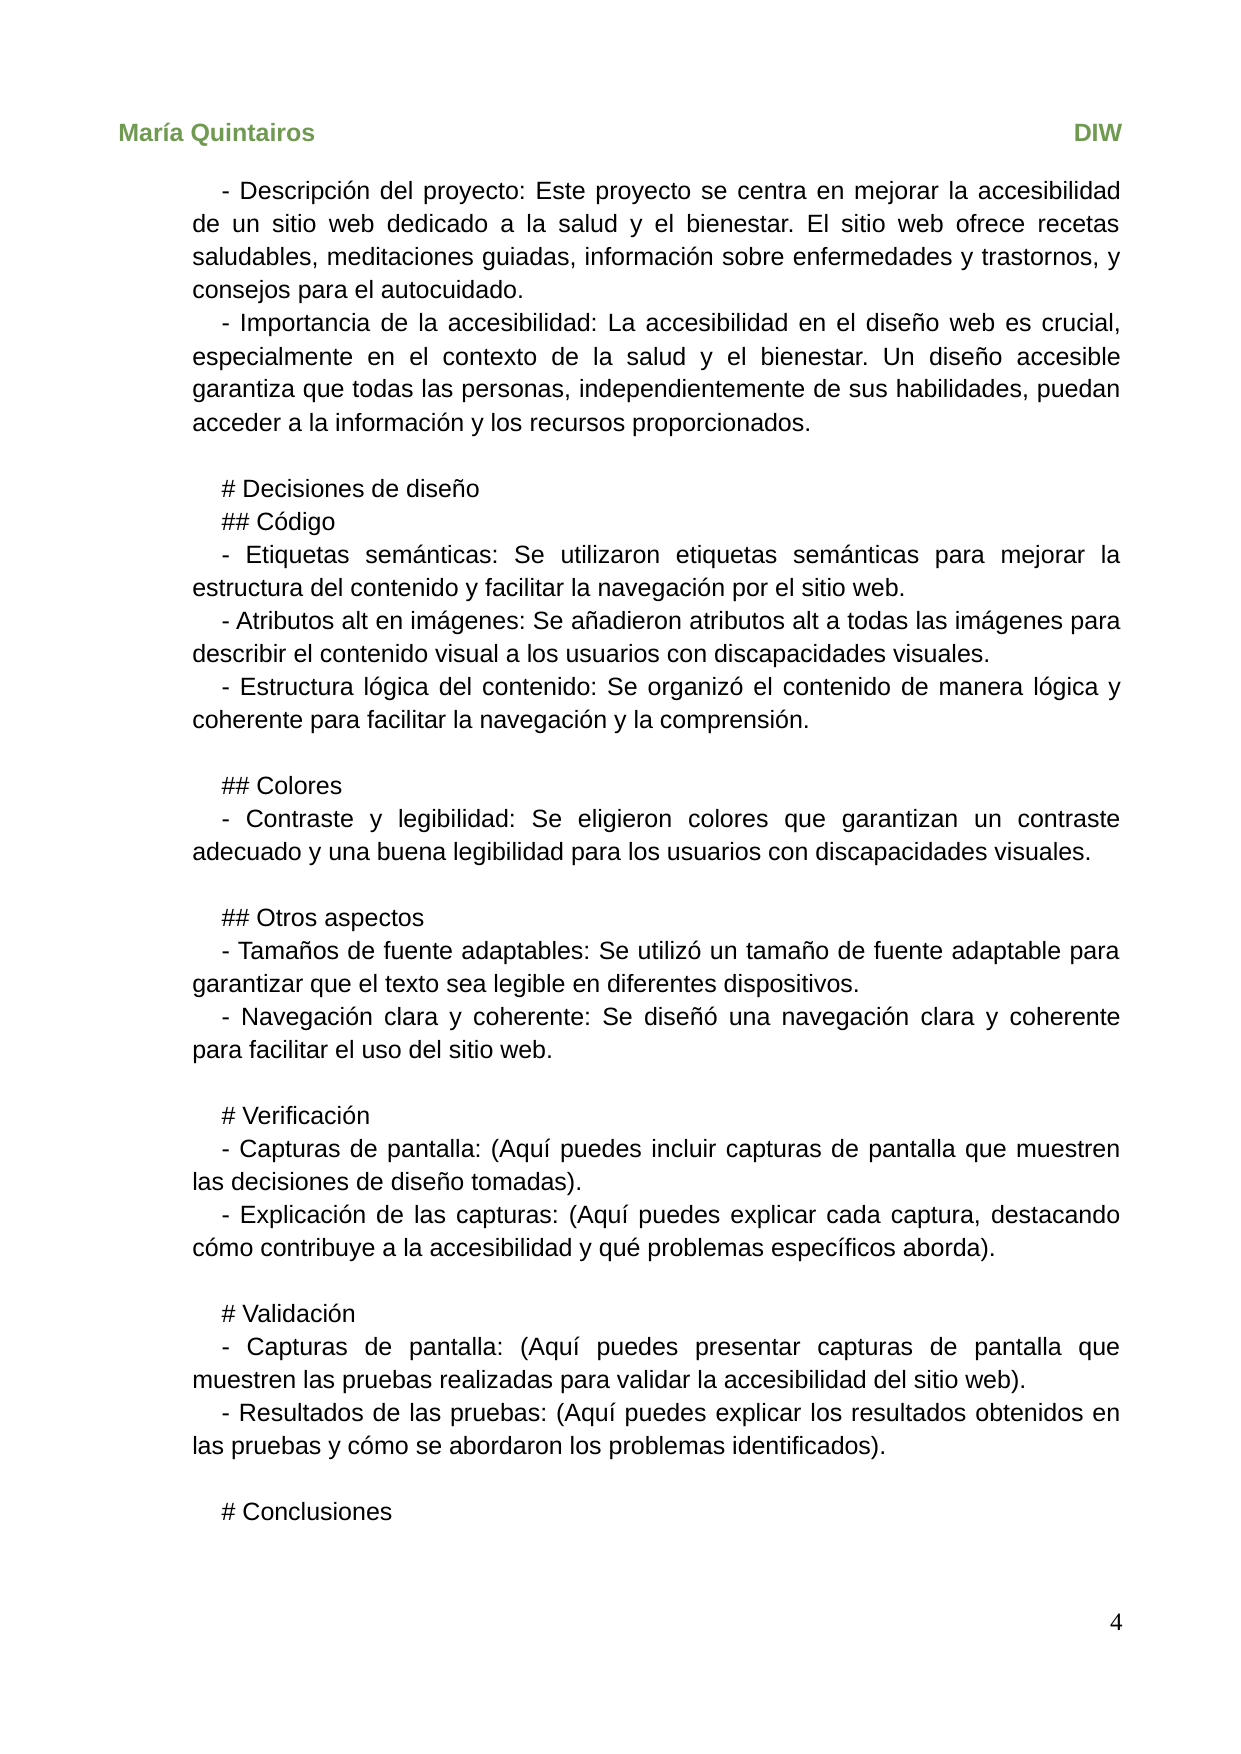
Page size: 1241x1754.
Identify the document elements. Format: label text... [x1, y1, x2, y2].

text ## Código [192, 507, 1122, 535]
text - Explicación de las capturas: (Aquí puedes explicar cada captura, destacando cómo contribuye a la accesibilidad y qué problemas específicos aborda). [192, 1200, 1122, 1262]
text - Resultados de las pruebas: (Aquí puedes explicar los resultados obtenidos en las pruebas y cómo se abordaron los problemas identificados). [192, 1398, 1122, 1460]
text ## Colores [192, 771, 1122, 799]
text - Etiquetas semánticas: Se utilizaron etiquetas semánticas para mejorar la estructura del contenido y facilitar la navegación por el sitio web. [192, 539, 1122, 601]
text - Tamaños de fuente adaptables: Se utilizó un tamaño de fuente adaptable para garantizar que el texto sea legible en diferentes dispositivos. [192, 936, 1122, 998]
text - Contraste y legibilidad: Se eligieron colores que garantizan un contraste adecuado y una buena legibilidad para los usuarios con discapacidades visuales. [192, 804, 1122, 866]
text # Verificación [192, 1101, 1122, 1130]
text - Capturas de pantalla: (Aquí puedes incluir capturas de pantalla que muestren las decisiones de diseño tomadas). [192, 1134, 1122, 1196]
text - Capturas de pantalla: (Aquí puedes presentar capturas de pantalla que muestren las pruebas realizadas para validar la accesibilidad del sitio web). [192, 1332, 1122, 1394]
text - Importancia de la accesibilidad: La accesibilidad en el diseño web es crucial, especialmente en el contexto de la salud y el bienestar. Un diseño accesible garantiza que todas las personas, independientemente de sus habilidades, puedan acceder a la información y los recursos proporcionados. [192, 308, 1122, 436]
text - Estructura lógica del contenido: Se organizó el contenido de manera lógica y coherente para facilitar la navegación y la comprensión. [192, 672, 1122, 733]
text ## Otros aspectos [192, 903, 1122, 932]
text - Descripción del proyecto: Este proyecto se centra en mejorar la accesibilidad de un sitio web dedicado a la salud y el bienestar. El sitio web ofrece recetas saludables, meditaciones guiadas, información sobre enfermedades y trastornos, y consejos para el autocuidado. [192, 176, 1122, 304]
text # Validación [192, 1299, 1122, 1328]
text - Atributos alt en imágenes: Se añadieron atributos alt a todas las imágenes para describir el contenido visual a los usuarios con discapacidades visuales. [192, 606, 1122, 667]
text # Decisiones de diseño [192, 473, 1122, 502]
text - Navegación clara y coherente: Se diseñó una navegación clara y coherente para facilitar el uso del sitio web. [192, 1002, 1122, 1064]
text # Conclusiones [192, 1497, 1122, 1526]
